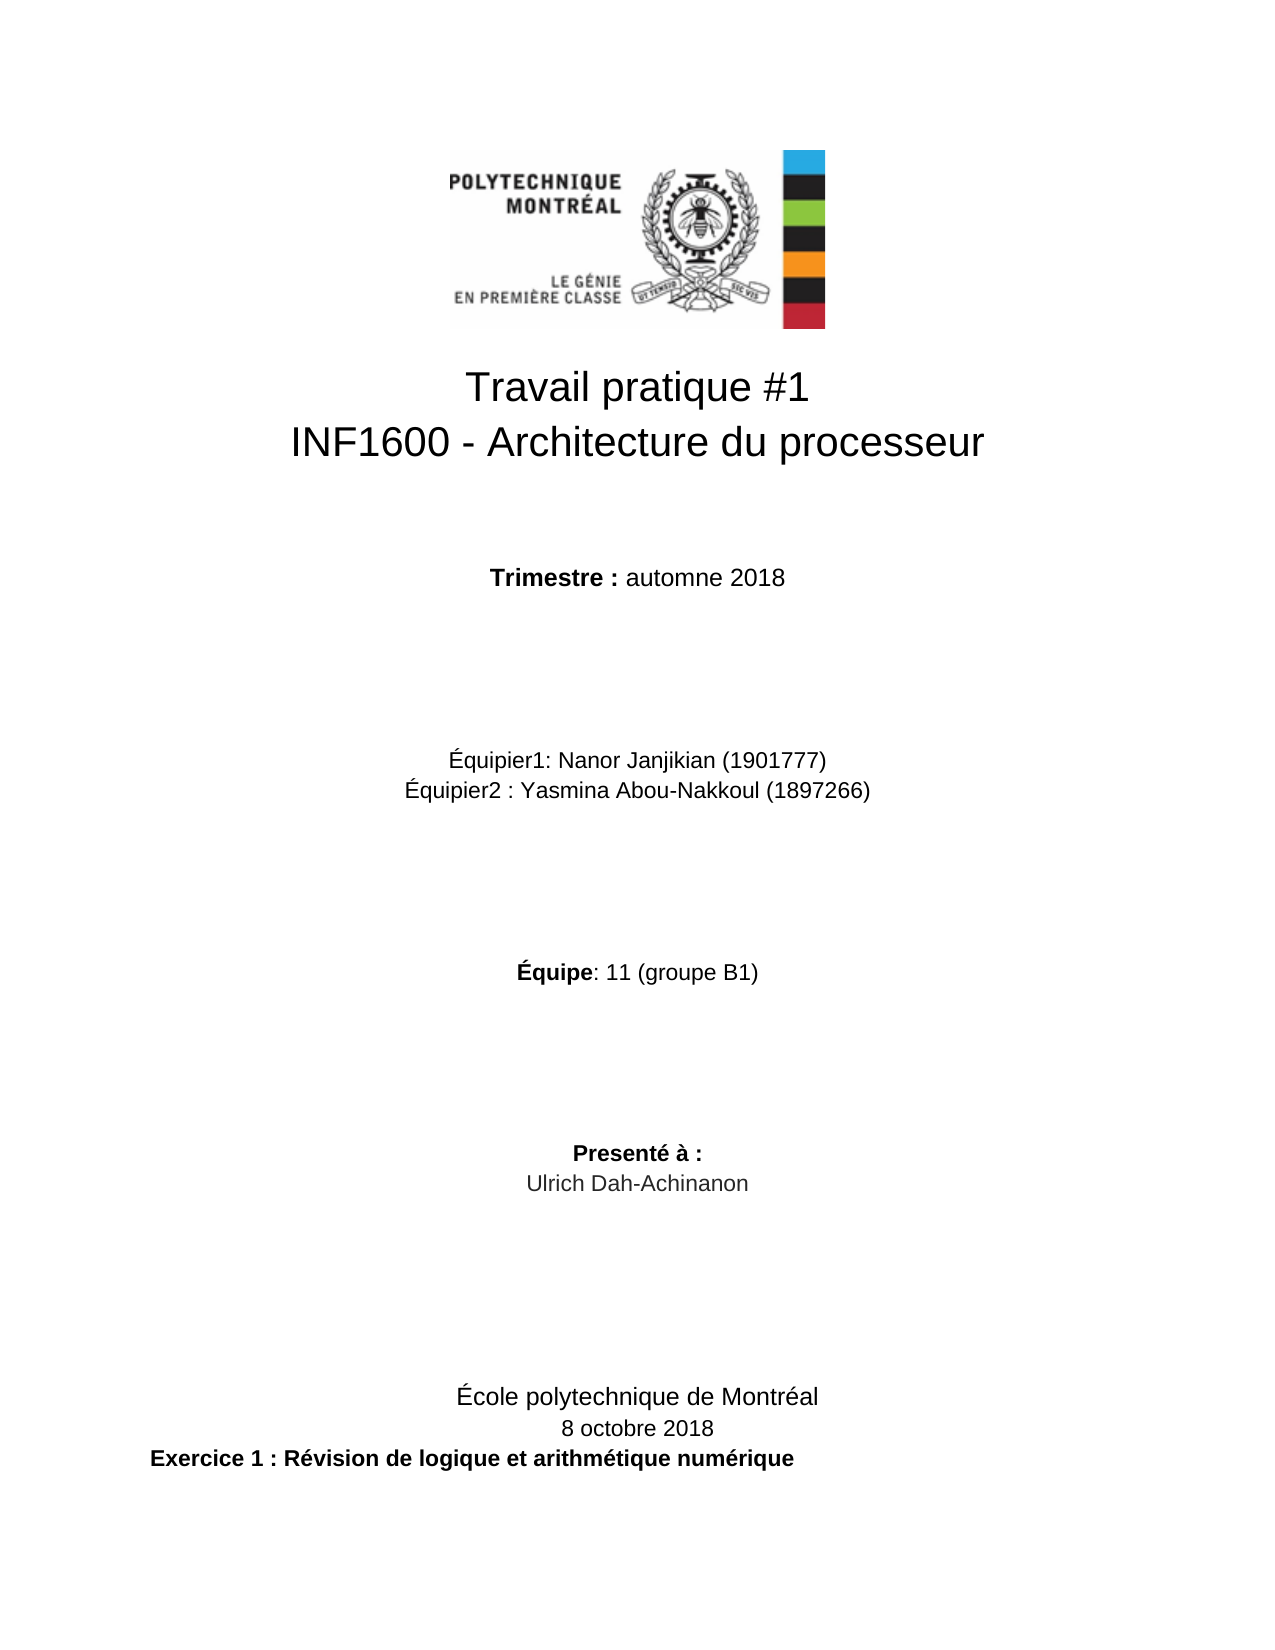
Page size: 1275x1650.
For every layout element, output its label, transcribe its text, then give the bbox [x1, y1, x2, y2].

text Équipier1: Nanor Janjikian (1901777) [150, 747, 1125, 773]
text INF1600 - Architecture du processeur [150, 417, 1125, 465]
text Équipier2 : Yasmina Abou-Nakkoul (1897266) [150, 777, 1125, 804]
text Travail pratique #1 [150, 362, 1125, 410]
picture [450, 150, 826, 329]
text École polytechnique de Montréal [150, 1381, 1125, 1410]
text Presenté à : [150, 1140, 1125, 1166]
text Équipe: 11 (groupe B1) [150, 958, 1125, 985]
text Exercice 1 : Révision de logique et arithmétique numérique [150, 1445, 1125, 1471]
text 8 octobre 2018 [150, 1414, 1125, 1441]
text Ulrich Dah-Achinanon [150, 1170, 1125, 1196]
text Trimestre : automne 2018 [150, 563, 1125, 592]
